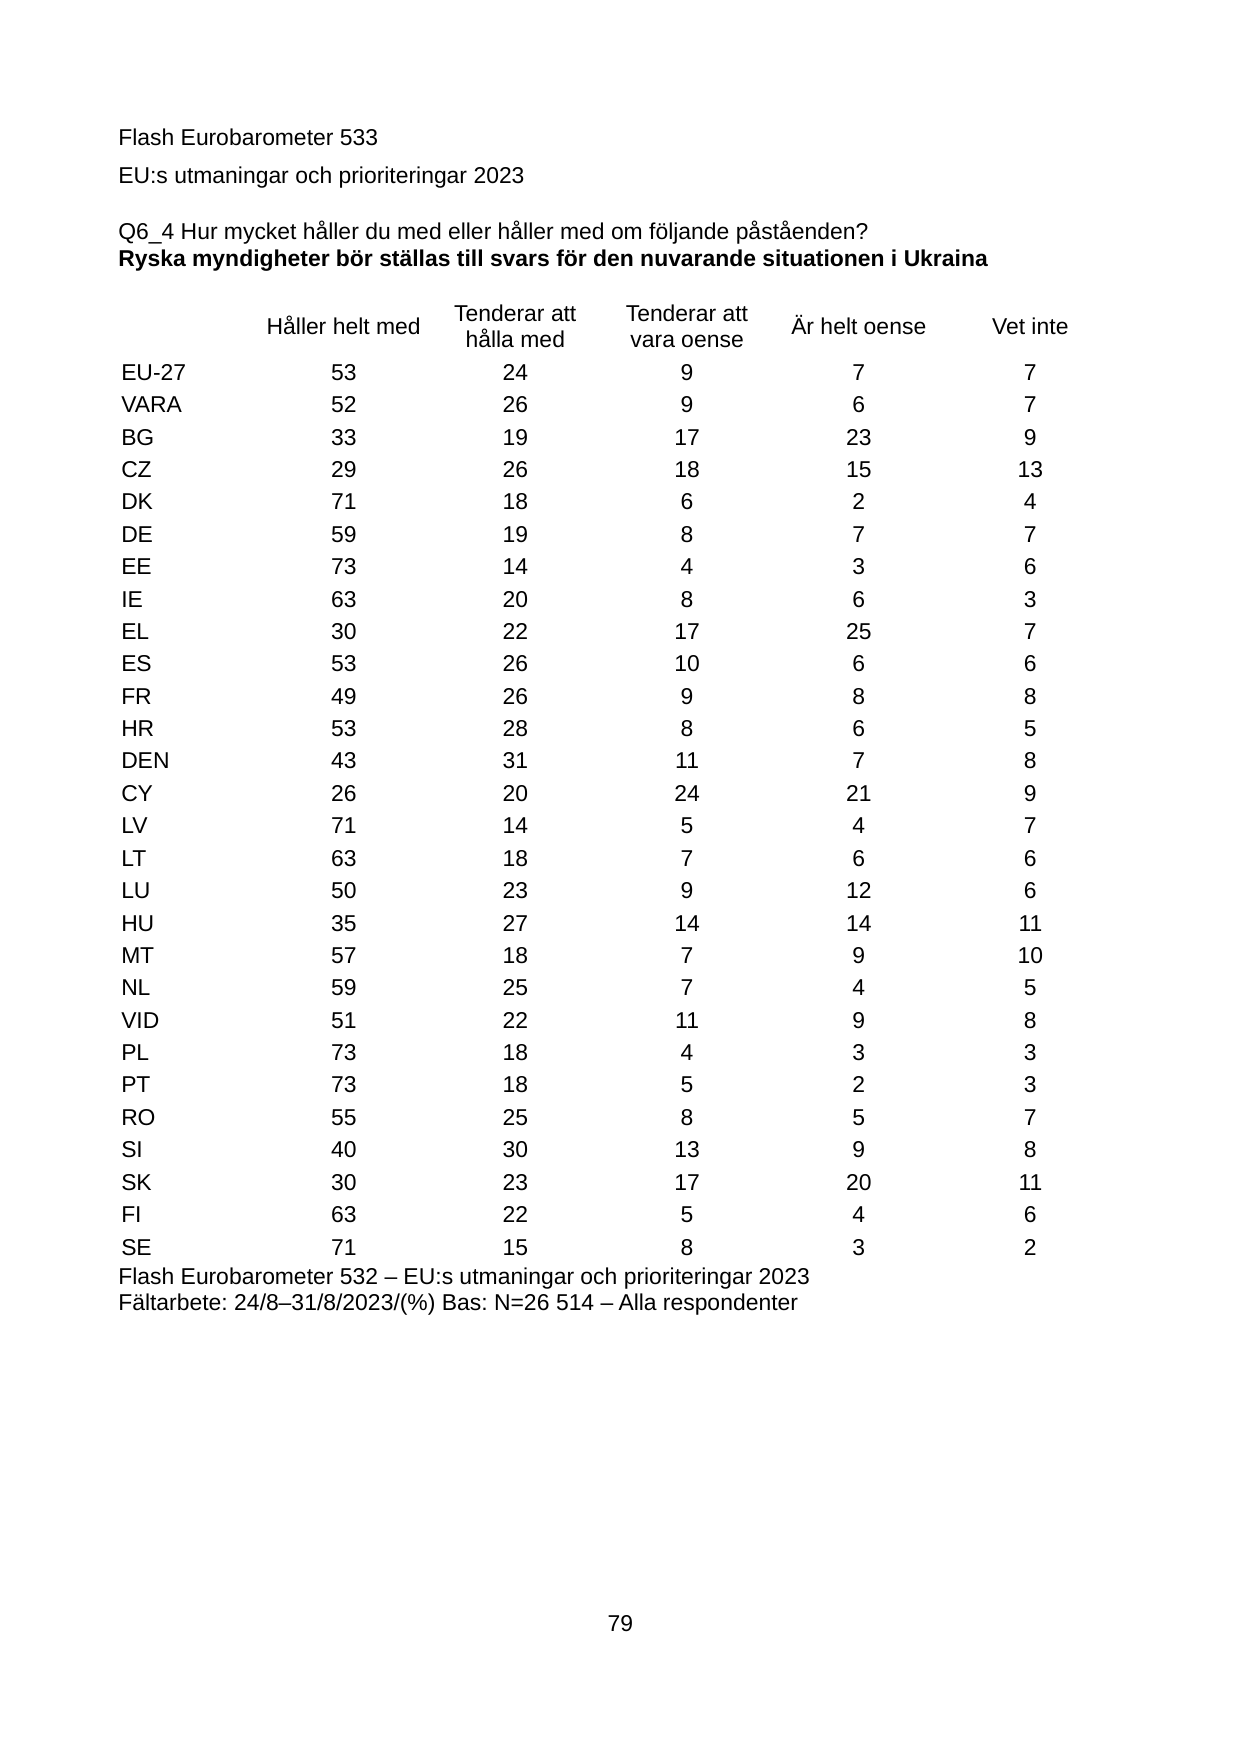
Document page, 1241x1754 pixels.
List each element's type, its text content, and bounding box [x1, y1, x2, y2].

table_cell 25 [773, 615, 944, 647]
table_cell 7 [944, 388, 1116, 421]
table_cell 10 [944, 939, 1116, 971]
table_cell 73 [258, 1036, 429, 1068]
table_cell 5 [601, 1198, 773, 1230]
table_cell 49 [258, 680, 429, 712]
table_cell 25 [429, 1101, 601, 1133]
table_header [118, 297, 258, 356]
table_cell 11 [601, 1004, 773, 1036]
table_cell 53 [258, 356, 429, 388]
table_cell EL [118, 615, 258, 647]
table_cell DK [118, 485, 258, 518]
table_cell 6 [944, 842, 1116, 874]
table_cell 6 [944, 1198, 1116, 1230]
table_cell 22 [429, 1004, 601, 1036]
table_cell 7 [601, 842, 773, 874]
table_cell 51 [258, 1004, 429, 1036]
table_cell 31 [429, 745, 601, 777]
table_cell 14 [429, 809, 601, 842]
table_cell 4 [773, 971, 944, 1004]
table_cell 5 [773, 1101, 944, 1133]
table_cell 18 [429, 939, 601, 971]
table_cell 43 [258, 745, 429, 777]
table_cell 8 [944, 1004, 1116, 1036]
table_cell 26 [258, 777, 429, 809]
table_cell 26 [429, 388, 601, 421]
table_cell 6 [944, 874, 1116, 906]
table_cell 63 [258, 842, 429, 874]
table_header Tenderar att hålla med [429, 297, 601, 356]
table_cell 33 [258, 421, 429, 453]
table_cell 63 [258, 583, 429, 615]
table_cell 23 [773, 421, 944, 453]
table_cell VARA [118, 388, 258, 421]
table_cell 5 [944, 712, 1116, 744]
table_cell 8 [601, 583, 773, 615]
table_cell PT [118, 1069, 258, 1101]
table_cell 8 [944, 1133, 1116, 1166]
table_cell 11 [944, 906, 1116, 939]
table_cell 4 [601, 550, 773, 582]
table_cell SK [118, 1166, 258, 1198]
table_cell 30 [429, 1133, 601, 1166]
table_cell 26 [429, 647, 601, 680]
table_cell 11 [944, 1166, 1116, 1198]
table_cell 53 [258, 647, 429, 680]
table_cell 7 [601, 971, 773, 1004]
table_cell HU [118, 906, 258, 939]
table_cell 20 [429, 583, 601, 615]
table_cell 7 [944, 809, 1116, 842]
table_cell VID [118, 1004, 258, 1036]
table_cell EE [118, 550, 258, 582]
table_header Tenderar att vara oense [601, 297, 773, 356]
table_cell 2 [773, 1069, 944, 1101]
text Flash Eurobarometer 532 – EU:s utmaningar och prioriteringar 2023 [118, 1263, 1122, 1289]
table_cell 27 [429, 906, 601, 939]
table_cell 73 [258, 1069, 429, 1101]
table_cell 3 [773, 1230, 944, 1263]
table_cell 21 [773, 777, 944, 809]
table_cell DE [118, 518, 258, 550]
table_header Håller helt med [258, 297, 429, 356]
table_cell 23 [429, 1166, 601, 1198]
table_cell 9 [601, 388, 773, 421]
table_cell 9 [944, 421, 1116, 453]
table_cell 8 [944, 680, 1116, 712]
text Ryska myndigheter bör ställas till svars för den nuvarande situationen i Ukraina [118, 244, 1122, 271]
table_cell 22 [429, 1198, 601, 1230]
table_cell 9 [601, 356, 773, 388]
table_cell 9 [601, 680, 773, 712]
table_cell 13 [944, 453, 1116, 485]
table_cell 17 [601, 1166, 773, 1198]
table_cell 4 [601, 1036, 773, 1068]
table_cell EU-27 [118, 356, 258, 388]
table_cell 9 [944, 777, 1116, 809]
table_cell 14 [601, 906, 773, 939]
table_cell 50 [258, 874, 429, 906]
table_cell 6 [773, 647, 944, 680]
table_cell 71 [258, 809, 429, 842]
table_cell 6 [773, 583, 944, 615]
table_cell 7 [944, 615, 1116, 647]
table_cell LV [118, 809, 258, 842]
table_cell RO [118, 1101, 258, 1133]
table_cell 26 [429, 453, 601, 485]
table_cell 73 [258, 550, 429, 582]
table_cell 5 [601, 809, 773, 842]
table_cell 8 [944, 745, 1116, 777]
table_cell CZ [118, 453, 258, 485]
table_cell 35 [258, 906, 429, 939]
table_cell 8 [601, 518, 773, 550]
table_header Är helt oense [773, 297, 944, 356]
table_cell DEN [118, 745, 258, 777]
table_cell ES [118, 647, 258, 680]
table_cell 22 [429, 615, 601, 647]
table_cell 6 [773, 842, 944, 874]
table_cell 7 [773, 745, 944, 777]
table_cell 20 [773, 1166, 944, 1198]
table_cell 7 [944, 356, 1116, 388]
table_cell 7 [773, 518, 944, 550]
table_cell SE [118, 1230, 258, 1263]
table_cell 15 [429, 1230, 601, 1263]
table_cell PL [118, 1036, 258, 1068]
table_cell 8 [601, 1101, 773, 1133]
table_cell LT [118, 842, 258, 874]
table_cell 9 [773, 939, 944, 971]
table_cell FI [118, 1198, 258, 1230]
text Fältarbete: 24/8–31/8/2023/(%) Bas: N=26 514 – Alla respondenter [118, 1289, 1122, 1316]
table_cell 57 [258, 939, 429, 971]
table_cell 5 [601, 1069, 773, 1101]
table_cell 8 [601, 1230, 773, 1263]
table_cell 7 [944, 1101, 1116, 1133]
table_cell MT [118, 939, 258, 971]
table_cell 53 [258, 712, 429, 744]
table_header Vet inte [944, 297, 1116, 356]
table_cell CY [118, 777, 258, 809]
table_cell 3 [944, 1036, 1116, 1068]
table_cell BG [118, 421, 258, 453]
table_cell 3 [944, 1069, 1116, 1101]
table_cell 71 [258, 1230, 429, 1263]
table_cell 15 [773, 453, 944, 485]
table_cell 63 [258, 1198, 429, 1230]
table_cell 9 [601, 874, 773, 906]
table_cell 10 [601, 647, 773, 680]
table_cell 55 [258, 1101, 429, 1133]
table_cell 9 [773, 1133, 944, 1166]
table_cell SI [118, 1133, 258, 1166]
table_cell 12 [773, 874, 944, 906]
table_cell 8 [773, 680, 944, 712]
table_cell 11 [601, 745, 773, 777]
table_cell IE [118, 583, 258, 615]
table_cell 7 [944, 518, 1116, 550]
table_cell 6 [944, 647, 1116, 680]
table_cell 7 [601, 939, 773, 971]
table_cell 19 [429, 518, 601, 550]
table_cell 18 [429, 1036, 601, 1068]
table_cell 14 [773, 906, 944, 939]
table_cell 4 [773, 1198, 944, 1230]
text Q6_4 Hur mycket håller du med eller håller med om följande påståenden? [118, 218, 1122, 244]
table_cell 71 [258, 485, 429, 518]
table_cell 29 [258, 453, 429, 485]
table_cell 24 [429, 356, 601, 388]
table_cell 5 [944, 971, 1116, 1004]
table_cell 6 [944, 550, 1116, 582]
table_cell 6 [773, 388, 944, 421]
table_cell 18 [429, 485, 601, 518]
table_cell NL [118, 971, 258, 1004]
table_cell 14 [429, 550, 601, 582]
table_cell 18 [429, 1069, 601, 1101]
table_cell 23 [429, 874, 601, 906]
table_cell 6 [601, 485, 773, 518]
table_cell 6 [773, 712, 944, 744]
table_cell 40 [258, 1133, 429, 1166]
table_cell 13 [601, 1133, 773, 1166]
table_cell 26 [429, 680, 601, 712]
table_cell 3 [773, 550, 944, 582]
table_cell 28 [429, 712, 601, 744]
table_cell 2 [944, 1230, 1116, 1263]
table_cell 2 [773, 485, 944, 518]
table_cell FR [118, 680, 258, 712]
table_cell 9 [773, 1004, 944, 1036]
table_cell 30 [258, 615, 429, 647]
table_cell 4 [944, 485, 1116, 518]
table_cell 17 [601, 421, 773, 453]
table_cell 59 [258, 971, 429, 1004]
table_cell 3 [944, 583, 1116, 615]
table_cell LU [118, 874, 258, 906]
table_cell 24 [601, 777, 773, 809]
table_cell 52 [258, 388, 429, 421]
table_cell 18 [429, 842, 601, 874]
table_cell 4 [773, 809, 944, 842]
table_cell 59 [258, 518, 429, 550]
table_cell 8 [601, 712, 773, 744]
table_cell 20 [429, 777, 601, 809]
table_cell 17 [601, 615, 773, 647]
table_cell 18 [601, 453, 773, 485]
table_cell 3 [773, 1036, 944, 1068]
table_cell 19 [429, 421, 601, 453]
table_cell HR [118, 712, 258, 744]
table_cell 25 [429, 971, 601, 1004]
table_cell 30 [258, 1166, 429, 1198]
table_cell 7 [773, 356, 944, 388]
